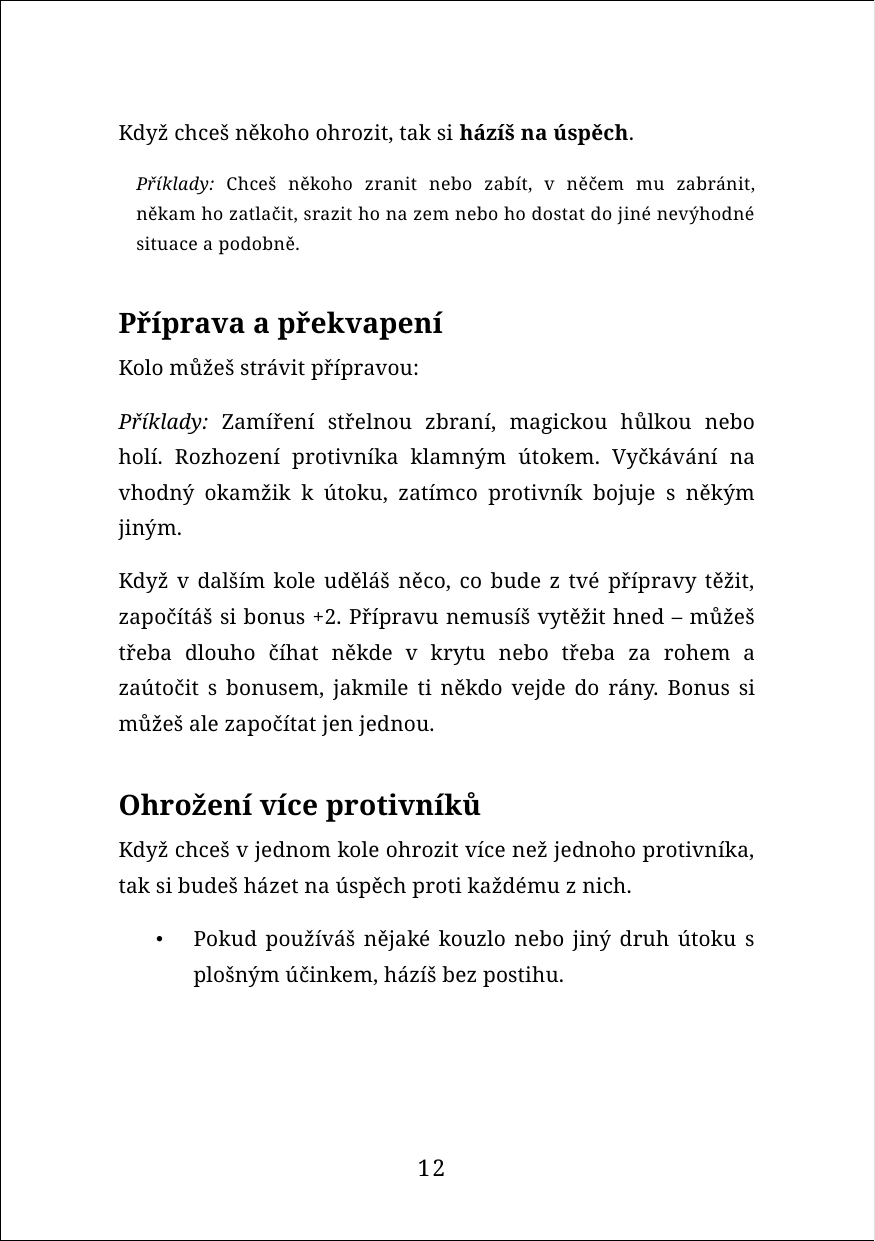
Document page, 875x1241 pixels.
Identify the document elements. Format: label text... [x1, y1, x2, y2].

text Když chceš někoho ohrozit, tak si házíš na úspěch. [118, 118, 756, 147]
text Příklady: Chceš někoho zranit nebo zabít, v něčem mu zabránit, někam ho zatlačit, srazit ho na zem nebo ho dostat do jiné nevýhodné situace a podobně. [136, 171, 756, 256]
text Kolo můžeš strávit přípravou: [118, 353, 756, 382]
text Příklady: Zamíření střelnou zbraní, magickou hůlkou nebo holí. Rozhození protivníka klamným útokem. Vyčkávání na vhodný okamžik k útoku, zatímco protivník bojuje s někým jiným. [118, 407, 756, 542]
subtitle Ohrožení více protivníků [118, 786, 756, 824]
text Když v dalším kole uděláš něco, co bude z tvé přípravy těžit, započítáš si bonus +2. Přípravu nemusíš vytěžit hned – můžeš třeba dlouho číhat někde v krytu nebo třeba za rohem a zaútočit s bonusem, jakmile ti někdo vejde do rány. Bonus si můžeš ale započítat jen jednou. [118, 567, 756, 737]
text Když chceš v jednom kole ohrozit více než jednoho protivníka, tak si budeš házet na úspěch proti každému z nich. [118, 836, 756, 899]
list Pokud používáš nějaké kouzlo nebo jiný druh útoku s plošným účinkem, házíš bez postihu. [156, 924, 756, 988]
subtitle Příprava a překvapení [118, 303, 756, 342]
